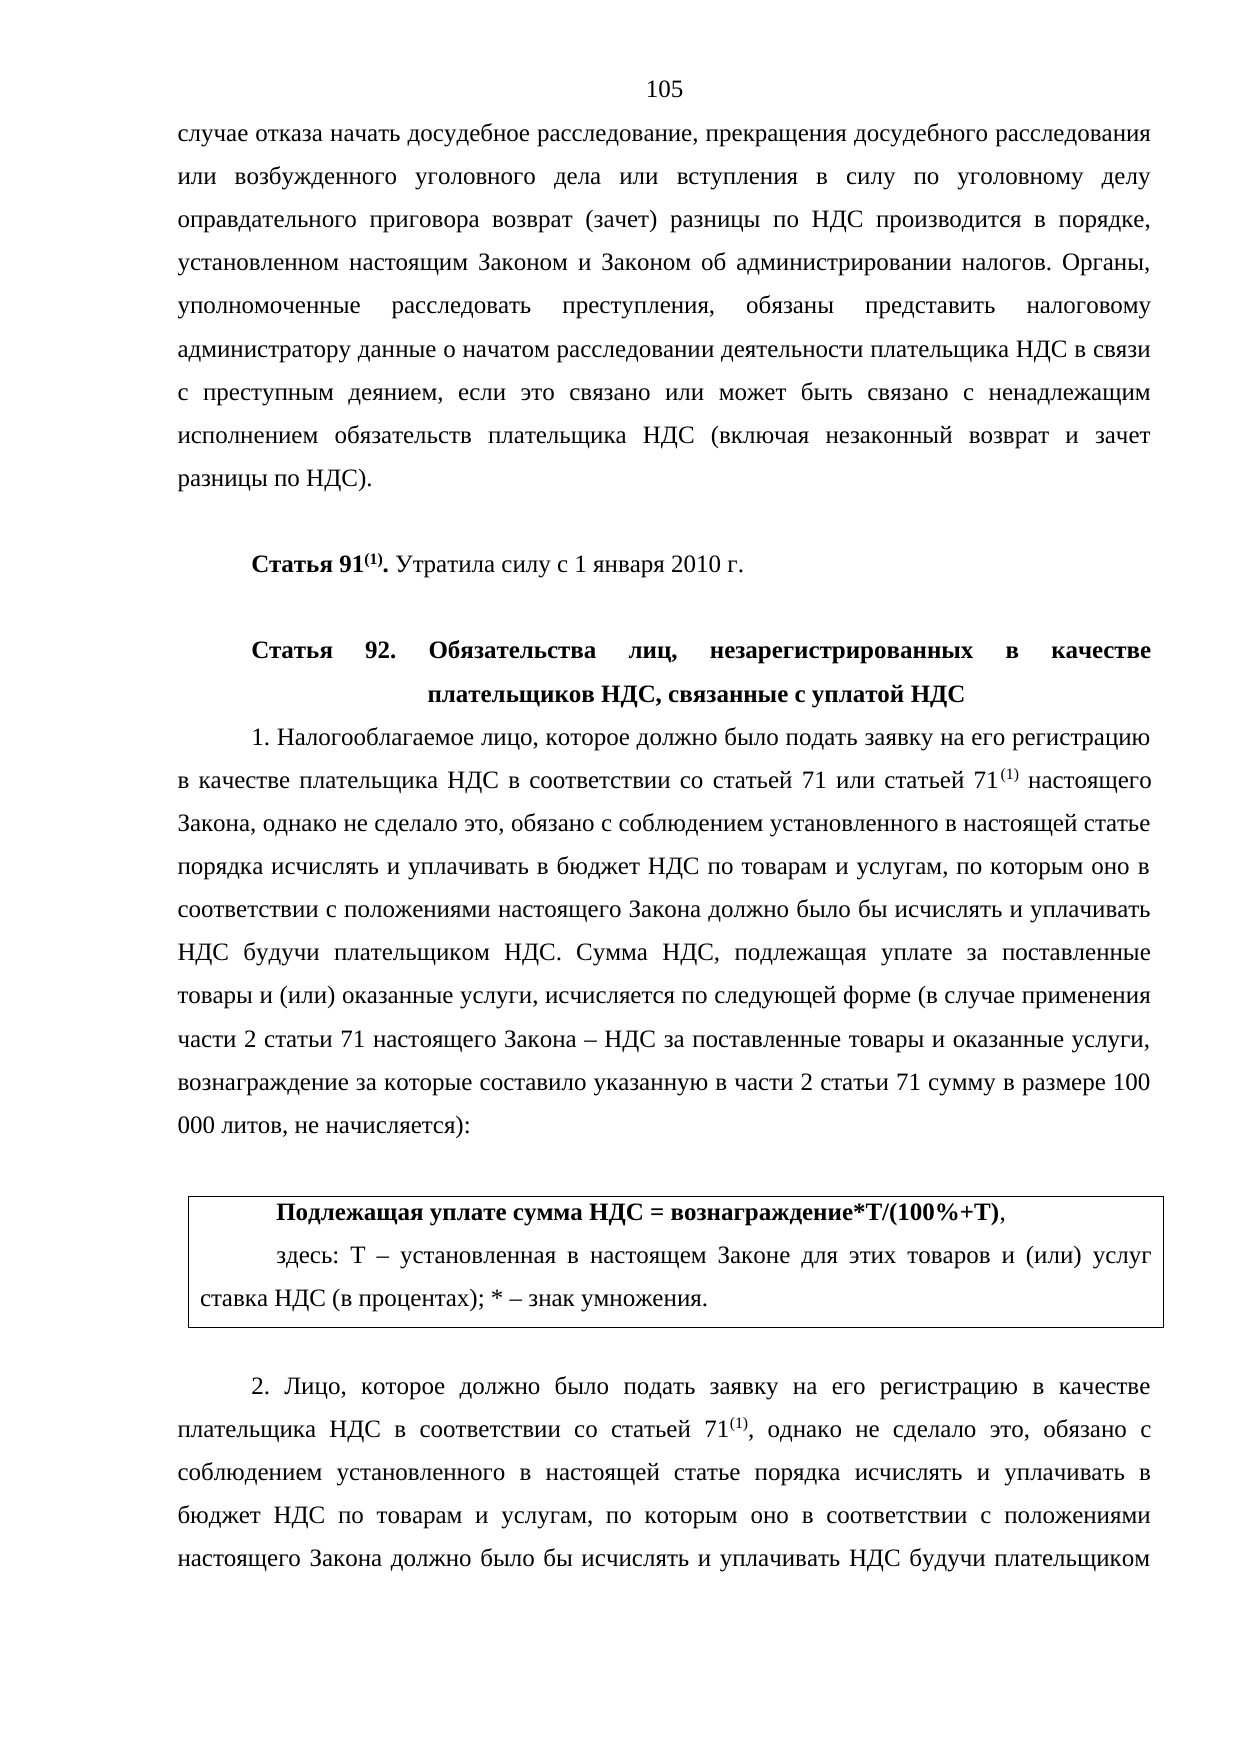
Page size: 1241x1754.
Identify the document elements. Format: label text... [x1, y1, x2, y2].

text 1. Налогооблагаемое лицо, которое должно было подать заявку на его регистрацию в качестве плательщика НДС в соответствии со статьей 71 или статьей 71(1) настоящего Закона, однако не сделало это, обязано с соблюдением установленного в настоящей статье порядка исчислять и уплачивать в бюджет НДС по товарам и услугам, по которым оно в соответствии с положениями настоящего Закона должно было бы исчислять и уплачивать НДС будучи плательщиком НДС. Сумма НДС, подлежащая уплате за поставленные товары и (или) оказанные услуги, исчисляется по следующей форме (в случае применения части 2 статьи 71 настоящего Закона – НДС за поставленные товары и оказанные услуги, вознаграждение за которые составило указанную в части 2 статьи 71 сумму в размере 100 000 литов, не начисляется): [177, 722, 1152, 1139]
text 2. Лицо, которое должно было подать заявку на его регистрацию в качестве плательщика НДС в соответствии со статьей 71(1), однако не сделало это, обязано с соблюдением установленного в настоящей статье порядка исчислять и уплачивать в бюджет НДС по товарам и услугам, по которым оно в соответствии с положениями настоящего Закона должно было бы исчислять и уплачивать НДС будучи плательщиком [177, 1371, 1152, 1572]
text Статья 92. Обязательства лиц, незарегистрированных в качестве плательщиков НДС, связанные с уплатой НДС [251, 636, 1152, 707]
table_header Подлежащая уплате сумма НДС = вознаграждение*Т/(100%+Т), здесь: Т – установленная в настоящем Законе для этих товаров и (или) услуг ставка НДС (в процентах); * – знак умножения. [189, 1197, 1163, 1327]
text случае отказа начать досудебное расследование, прекращения досудебного расследования или возбужденного уголовного дела или вступления в силу по уголовному делу оправдательного приговора возврат (зачет) разницы по НДС производится в порядке, установленном настоящим Законом и Законом об администрировании налогов. Органы, уполномоченные расследовать преступления, обязаны представить налоговому администратору данные о начатом расследовании деятельности плательщика НДС в связи с преступным деянием, если это связано или может быть связано с ненадлежащим исполнением обязательств плательщика НДС (включая незаконный возврат и зачет разницы по НДС). [177, 118, 1152, 492]
text Статья 91(1). Утратила силу с 1 января 2010 г. [177, 549, 1152, 578]
